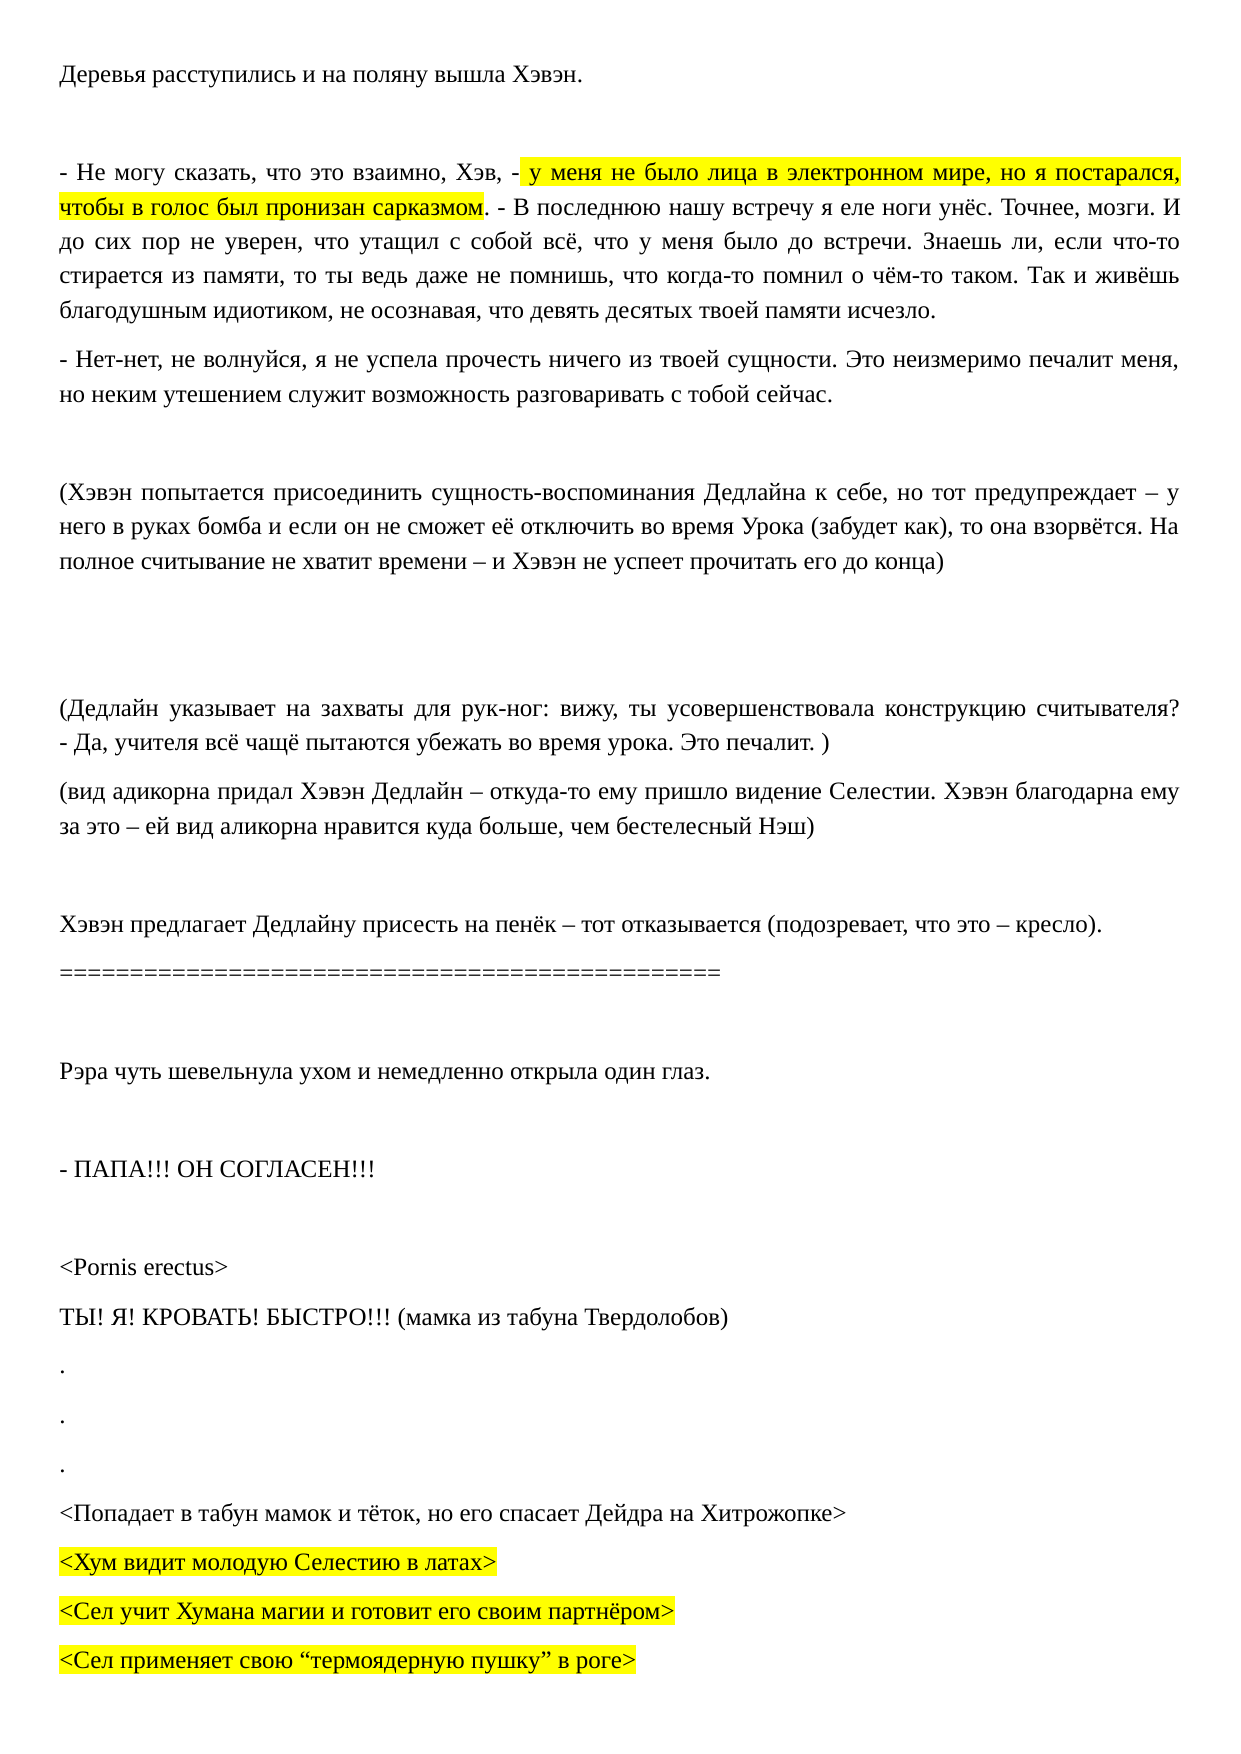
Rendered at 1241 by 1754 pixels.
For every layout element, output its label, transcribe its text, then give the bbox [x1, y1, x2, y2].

text <Хум видит молодую Селестию в латах> [59, 1547, 1181, 1576]
text ТЫ! Я! КРОВАТЬ! БЫСТРО!!! (мамка из табуна Твердолобов) [59, 1302, 1181, 1330]
text <Попадает в табун мамок и тёток, но его спасает Дейдра на Хитрожопке> [59, 1498, 1181, 1527]
text - Нет-нет, не волнуйся, я не успела прочесть ничего из твоей сущности. Это неизмеримо печалит меня, но неким утешением служит возможность разговаривать с тобой сейчас. [59, 344, 1181, 407]
text . [59, 1400, 1181, 1428]
text <Сел учит Хумана магии и готовит его своим партнёром> [59, 1596, 1181, 1625]
text - ПАПА!!! ОН СОГЛАСЕН!!! [59, 1154, 1181, 1183]
text . [59, 1351, 1181, 1379]
text Хэвэн предлагает Дедлайну присесть на пенёк – тот отказывается (подозревает, что это – кресло). [59, 909, 1181, 938]
text Рэра чуть шевельнула ухом и немедленно открыла один глаз. [59, 1056, 1181, 1085]
text (вид адикорна придал Хэвэн Дедлайн – откуда-то ему пришло видение Селестии. Хэвэн благодарна ему за это – ей вид аликорна нравится куда больше, чем бестелесный Нэш) [59, 776, 1181, 840]
text - Не могу сказать, что это взаимно, Хэв, - у меня не было лица в электронном мире, но я постарался, чтобы в голос был пронизан сарказмом. - В последнюю нашу встречу я еле ноги унёс. Точнее, мозги. И до сих пор не уверен, что утащил с собой всё, что у меня было до встречи. Знаешь ли, если что-то стирается из памяти, то ты ведь даже не помнишь, что когда-то помнил о чём-то таком. Так и живёшь благодушным идиотиком, не осознавая, что девять десятых твоей памяти исчезло. [59, 157, 1181, 324]
text <Сел применяет свою “термоядерную пушку” в роге> [59, 1645, 1181, 1674]
text =============================================== [59, 958, 1181, 987]
text (Хэвэн попытается присоединить сущность-воспоминания Дедлайна к себе, но тот предупреждает – у него в руках бомба и если он не сможет её отключить во время Урока (забудет как), то она взорвётся. На полное считывание не хватит времени – и Хэвэн не успеет прочитать его до конца) [59, 477, 1181, 574]
text (Дедлайн указывает на захваты для рук-ног: вижу, ты усовершенствовала конструкцию считывателя? - Да, учителя всё чащё пытаются убежать во время урока. Это печалит. ) [59, 693, 1181, 756]
text <Pornis erectus> [59, 1252, 1181, 1281]
text . [59, 1449, 1181, 1477]
text Деревья расступились и на поляну вышла Хэвэн. [59, 59, 1181, 88]
